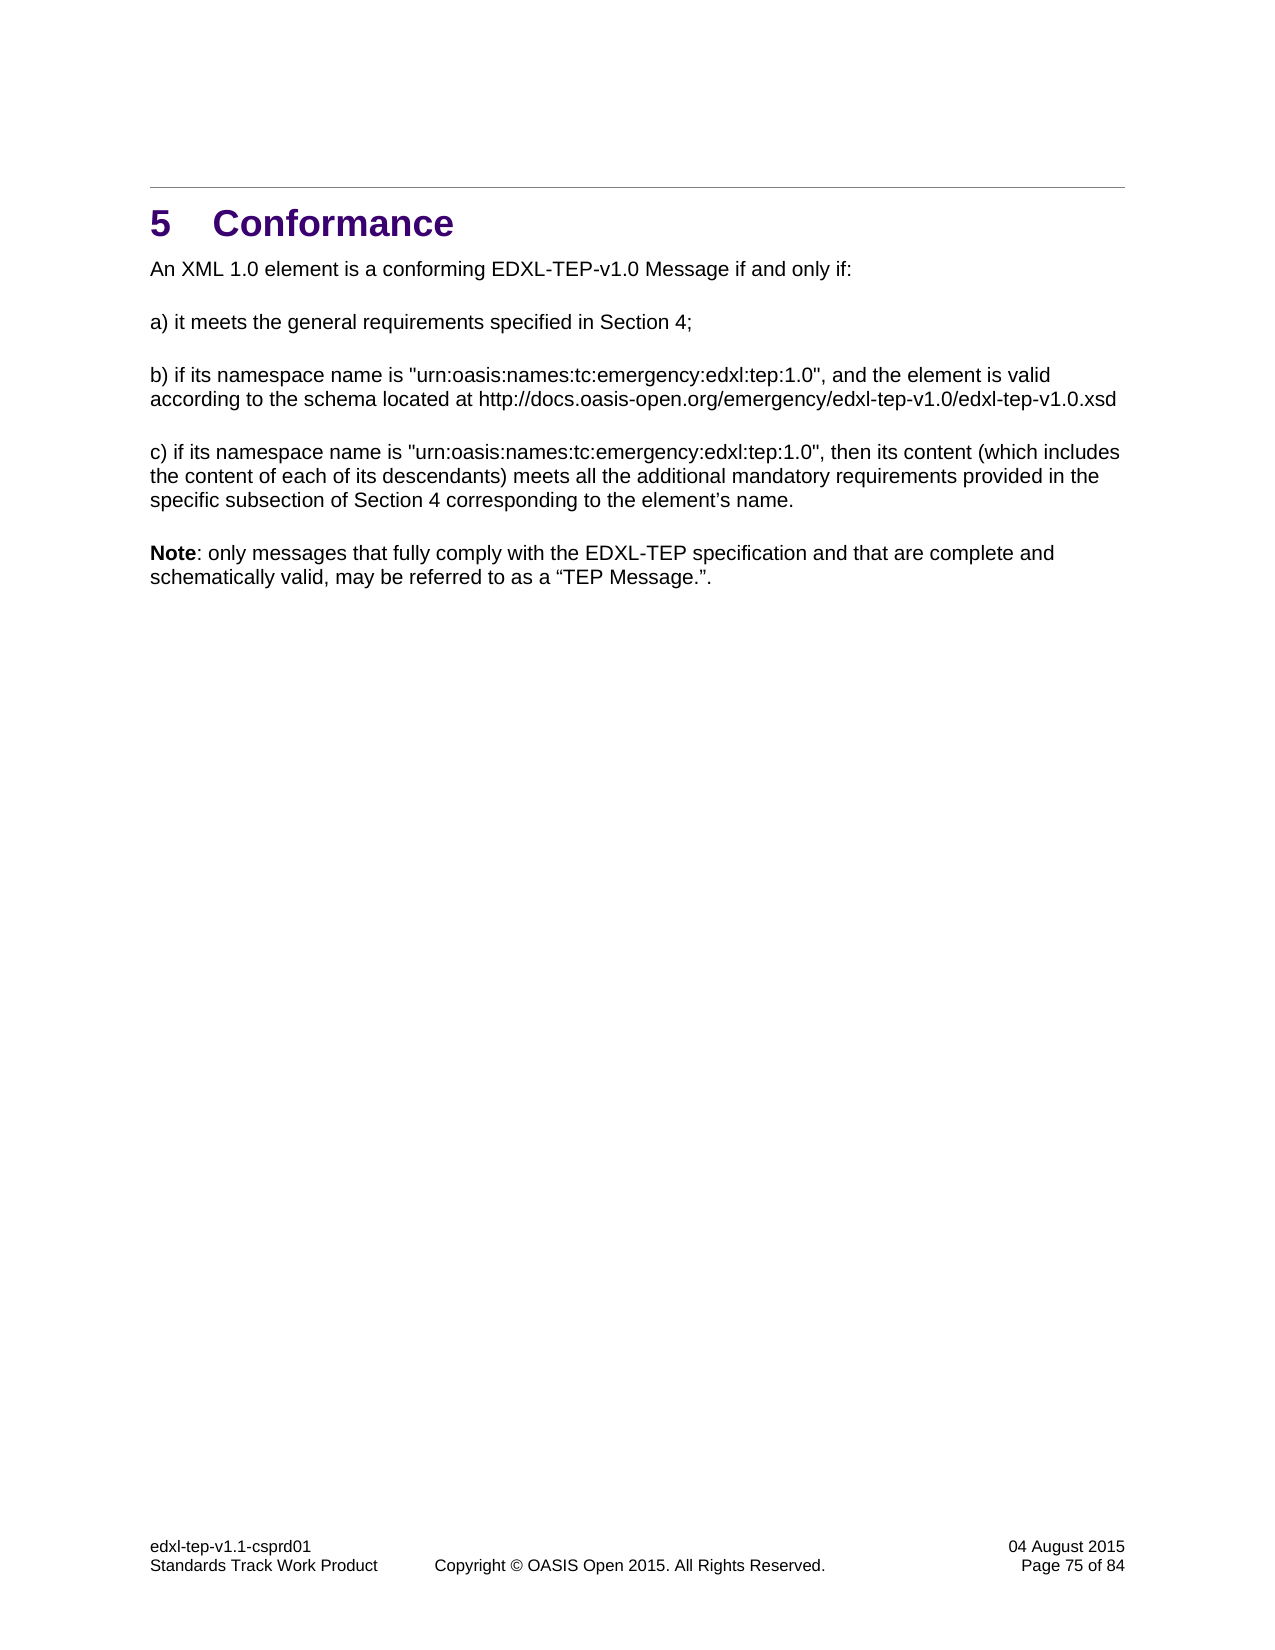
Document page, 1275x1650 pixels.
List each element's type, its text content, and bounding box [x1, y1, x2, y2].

text An XML 1.0 element is a conforming EDXL-TEP-v1.0 Message if and only if: [150, 256, 1125, 280]
text b) if its namespace name is "urn:oasis:names:tc:emergency:edxl:tep:1.0", and the element is valid according to the schema located at http://docs.oasis-open.org/emergency/edxl-tep-v1.0/edxl-tep-v1.0.xsd [150, 363, 1125, 411]
text c) if its namespace name is "urn:oasis:names:tc:emergency:edxl:tep:1.0", then its content (which includes the content of each of its descendants) meets all the additional mandatory requirements provided in the specific subsection of Section 4 corresponding to the element’s name. [150, 440, 1125, 512]
text Note: only messages that fully comply with the EDXL-TEP specification and that are complete and schematically valid, may be referred to as a “TEP Message.”. [150, 541, 1125, 589]
text a) it meets the general requirements specified in Section 4; [150, 309, 1125, 333]
subtitle Conformance [150, 188, 1125, 244]
